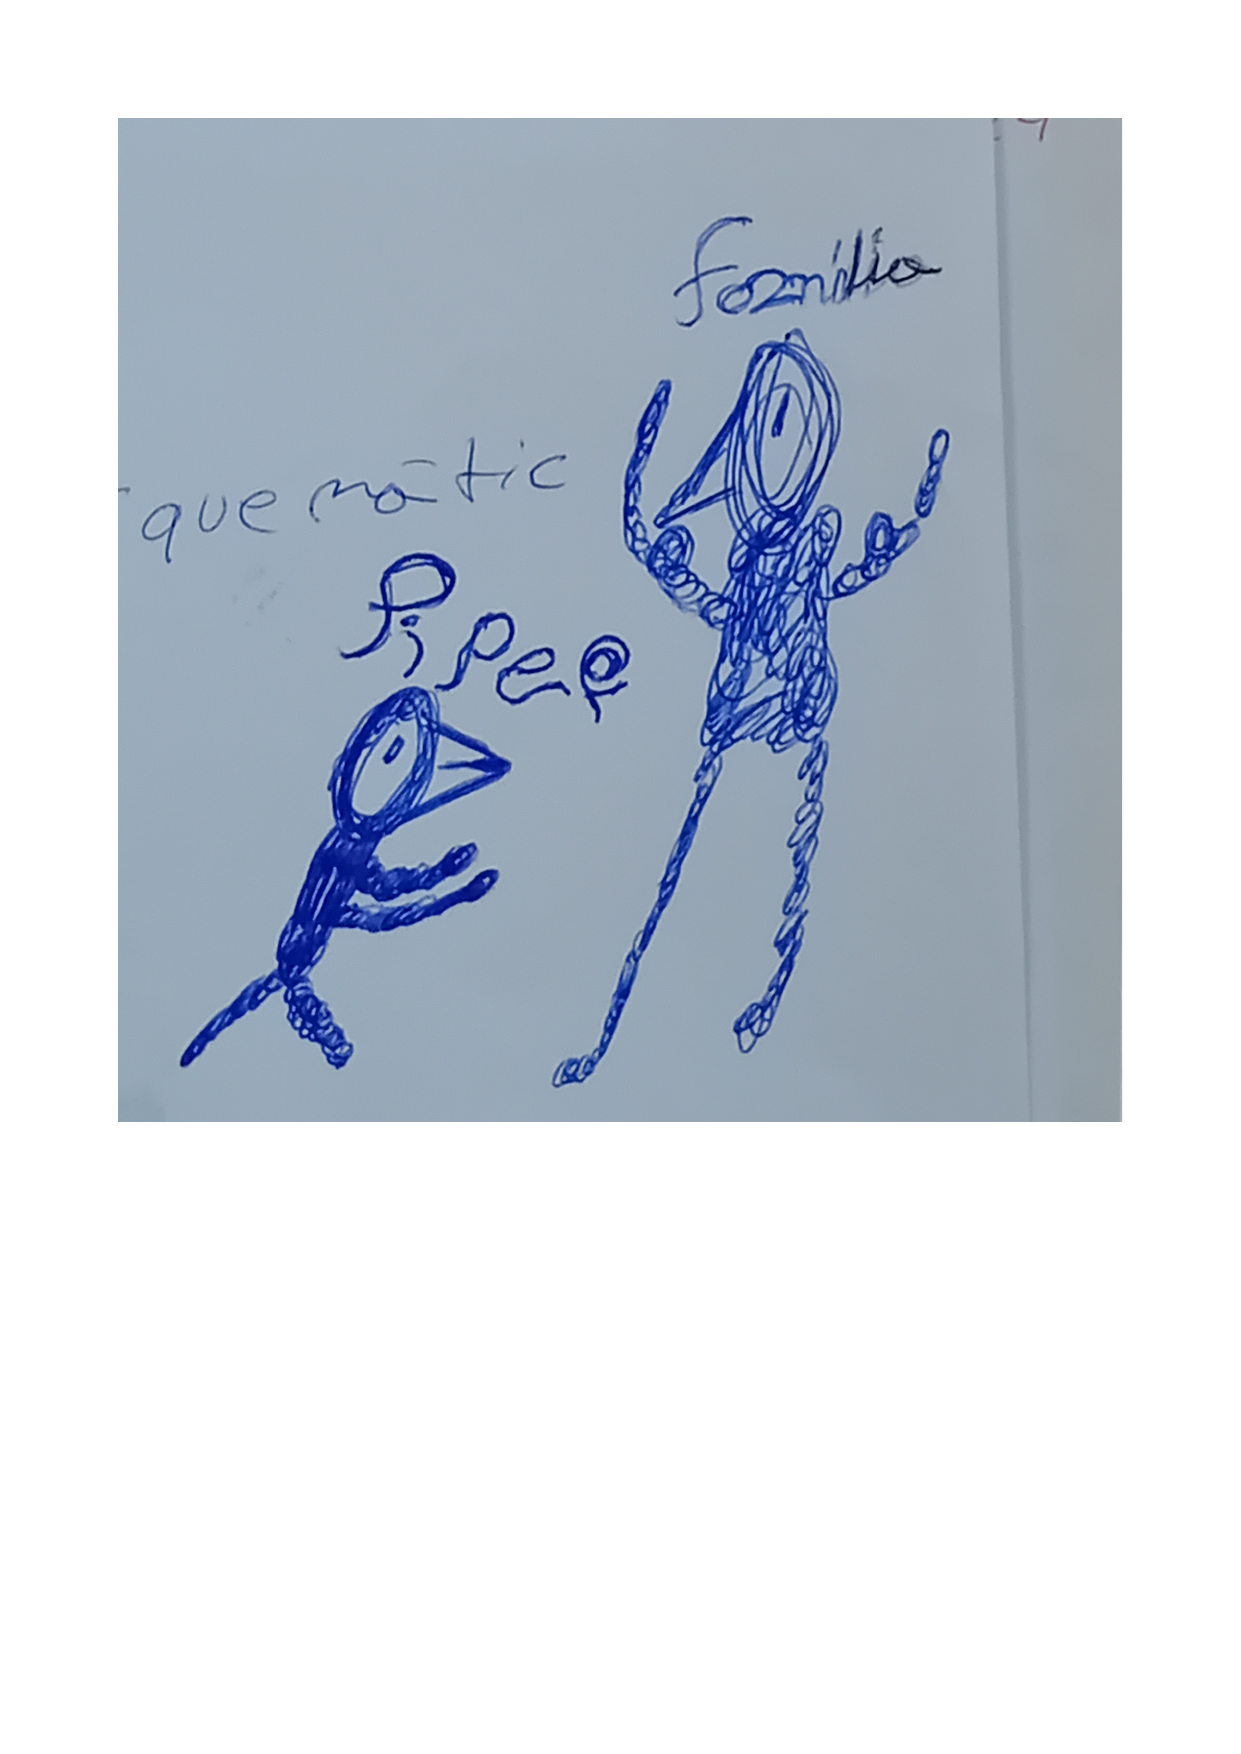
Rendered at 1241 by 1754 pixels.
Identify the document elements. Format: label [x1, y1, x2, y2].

picture [118, 118, 1123, 1122]
